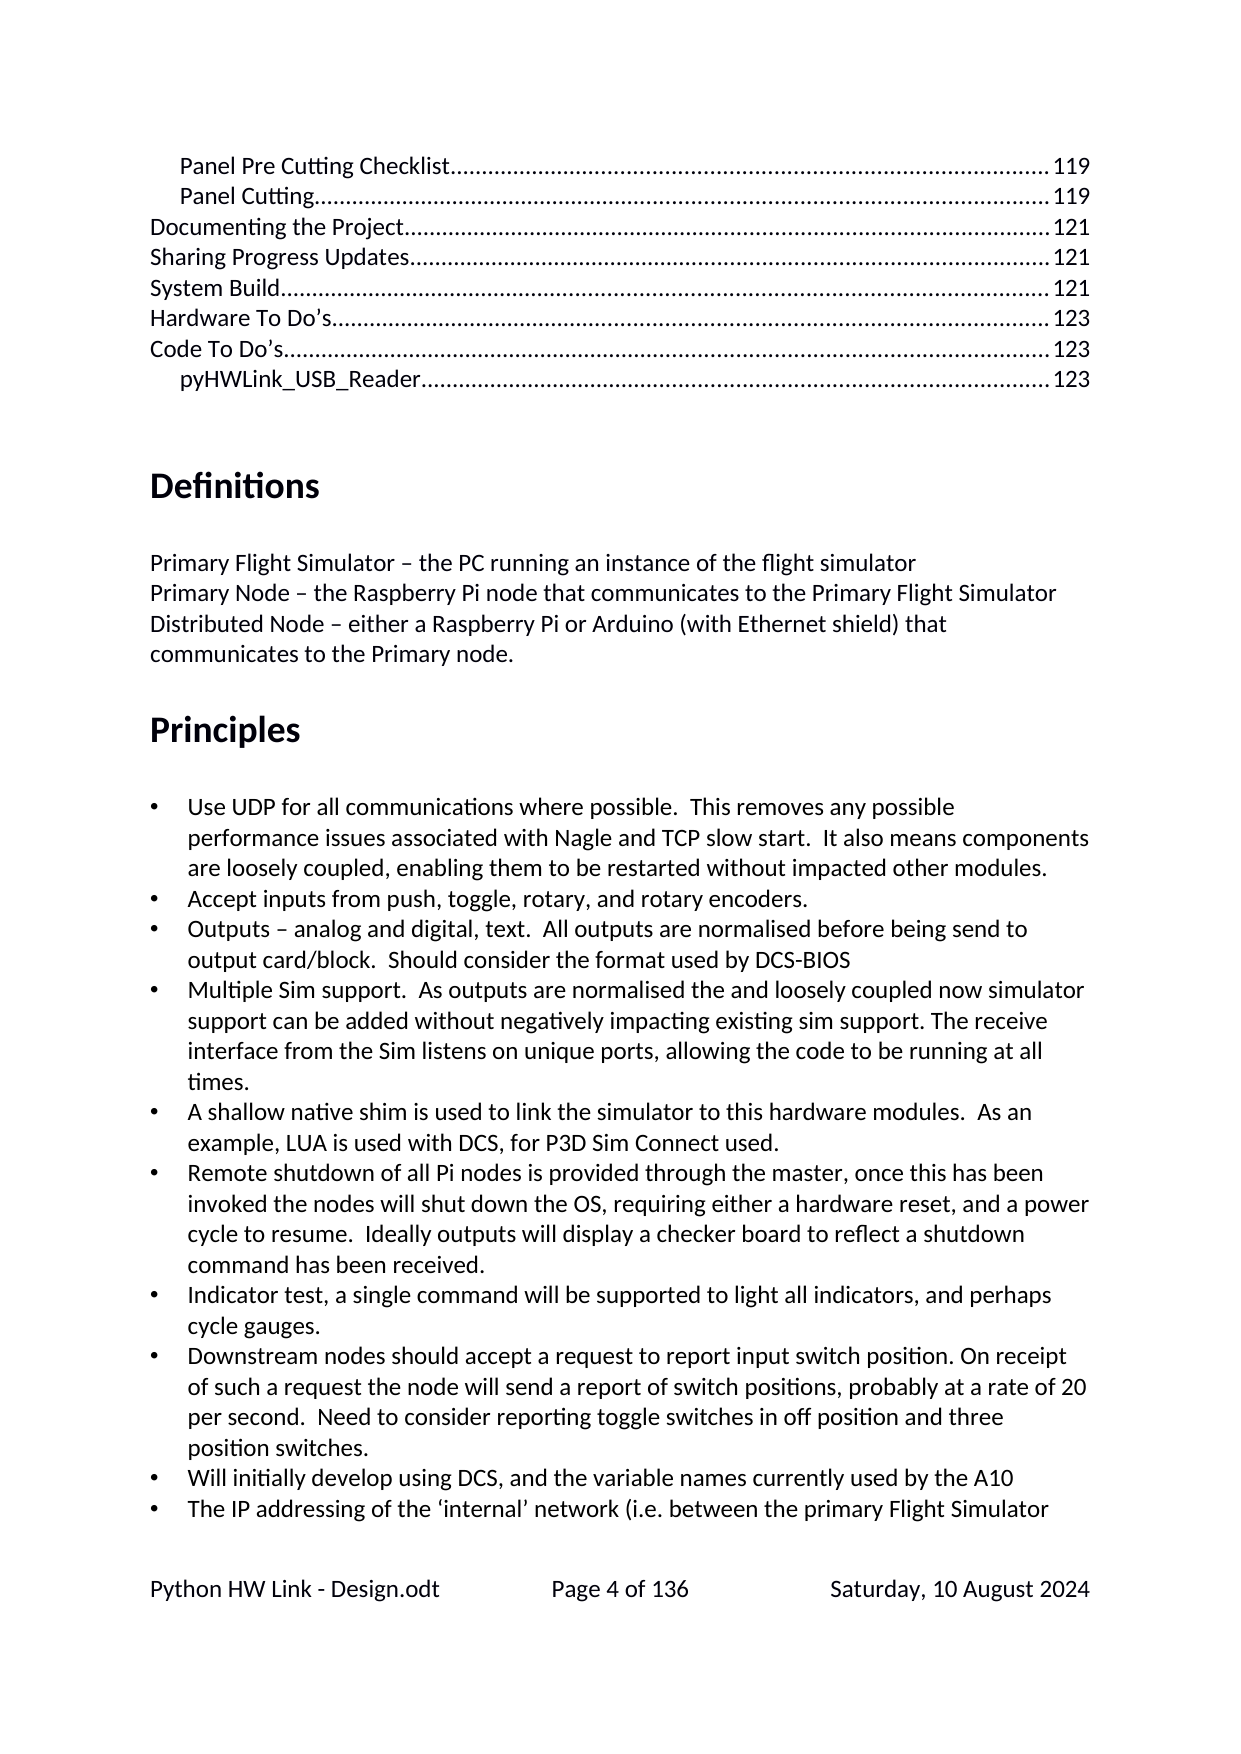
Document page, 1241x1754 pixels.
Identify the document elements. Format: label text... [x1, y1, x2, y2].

list Outputs – analog and digital, text. All outputs are normalised before being send to output card/block. Should consider the format used by DCS-BIOS [150, 913, 1090, 974]
list Downstream nodes should accept a request to report input switch position. On receipt of such a request the node will send a report of switch positions, probably at a rate of 20 per second. Need to consider reporting toggle switches in off position and three position switches. [150, 1341, 1090, 1463]
text Documenting the Project 121 [150, 211, 1090, 242]
text Panel Pre Cutting Checklist 119 [179, 150, 1090, 181]
list Indicator test, a single command will be supported to light all indicators, and perhaps cycle gauges. [150, 1279, 1090, 1341]
text Sharing Progress Updates 121 [150, 242, 1090, 272]
list A shallow native shim is used to link the simulator to this hardware modules. As an example, LUA is used with DCS, for P3D Sim Connect used. [150, 1096, 1090, 1157]
list The IP addressing of the ‘internal’ network (i.e. between the primary Flight Simulator [150, 1493, 1090, 1524]
subtitle Definitions [150, 462, 1090, 508]
text Hardware To Do’s 123 [150, 303, 1090, 333]
list Use UDP for all communications where possible. This removes any possible performance issues associated with Nagle and TCP slow start. It also means components are loosely coupled, enabling them to be restarted without impacted other modules. [150, 791, 1090, 883]
text Primary Node – the Raspberry Pi node that communicates to the Primary Flight Simulator [150, 577, 1090, 608]
text Distributed Node – either a Raspberry Pi or Arduino (with Ethernet shield) that communicates to the Primary node. [150, 608, 1090, 669]
list Will initially develop using DCS, and the variable names currently used by the A10 [150, 1463, 1090, 1493]
list Multiple Sim support. As outputs are normalised the and loosely coupled now simulator support can be added without negatively impacting existing sim support. The receive interface from the Sim listens on unique ports, allowing the code to be running at all times. [150, 974, 1090, 1096]
text Primary Flight Simulator – the PC running an instance of the flight simulator [150, 547, 1090, 577]
text pyHWLink_USB_Reader 123 [179, 364, 1090, 394]
list Accept inputs from push, toggle, rotary, and rotary encoders. [150, 883, 1090, 913]
list Remote shutdown of all Pi nodes is provided through the master, once this has been invoked the nodes will shut down the OS, requiring either a hardware reset, and a power cycle to resume. Ideally outputs will display a checker board to reflect a shutdown command has been received. [150, 1157, 1090, 1279]
subtitle Principles [150, 706, 1090, 752]
text System Build 121 [150, 272, 1090, 303]
text Panel Cutting 119 [179, 181, 1090, 211]
text Code To Do’s 123 [150, 333, 1090, 364]
